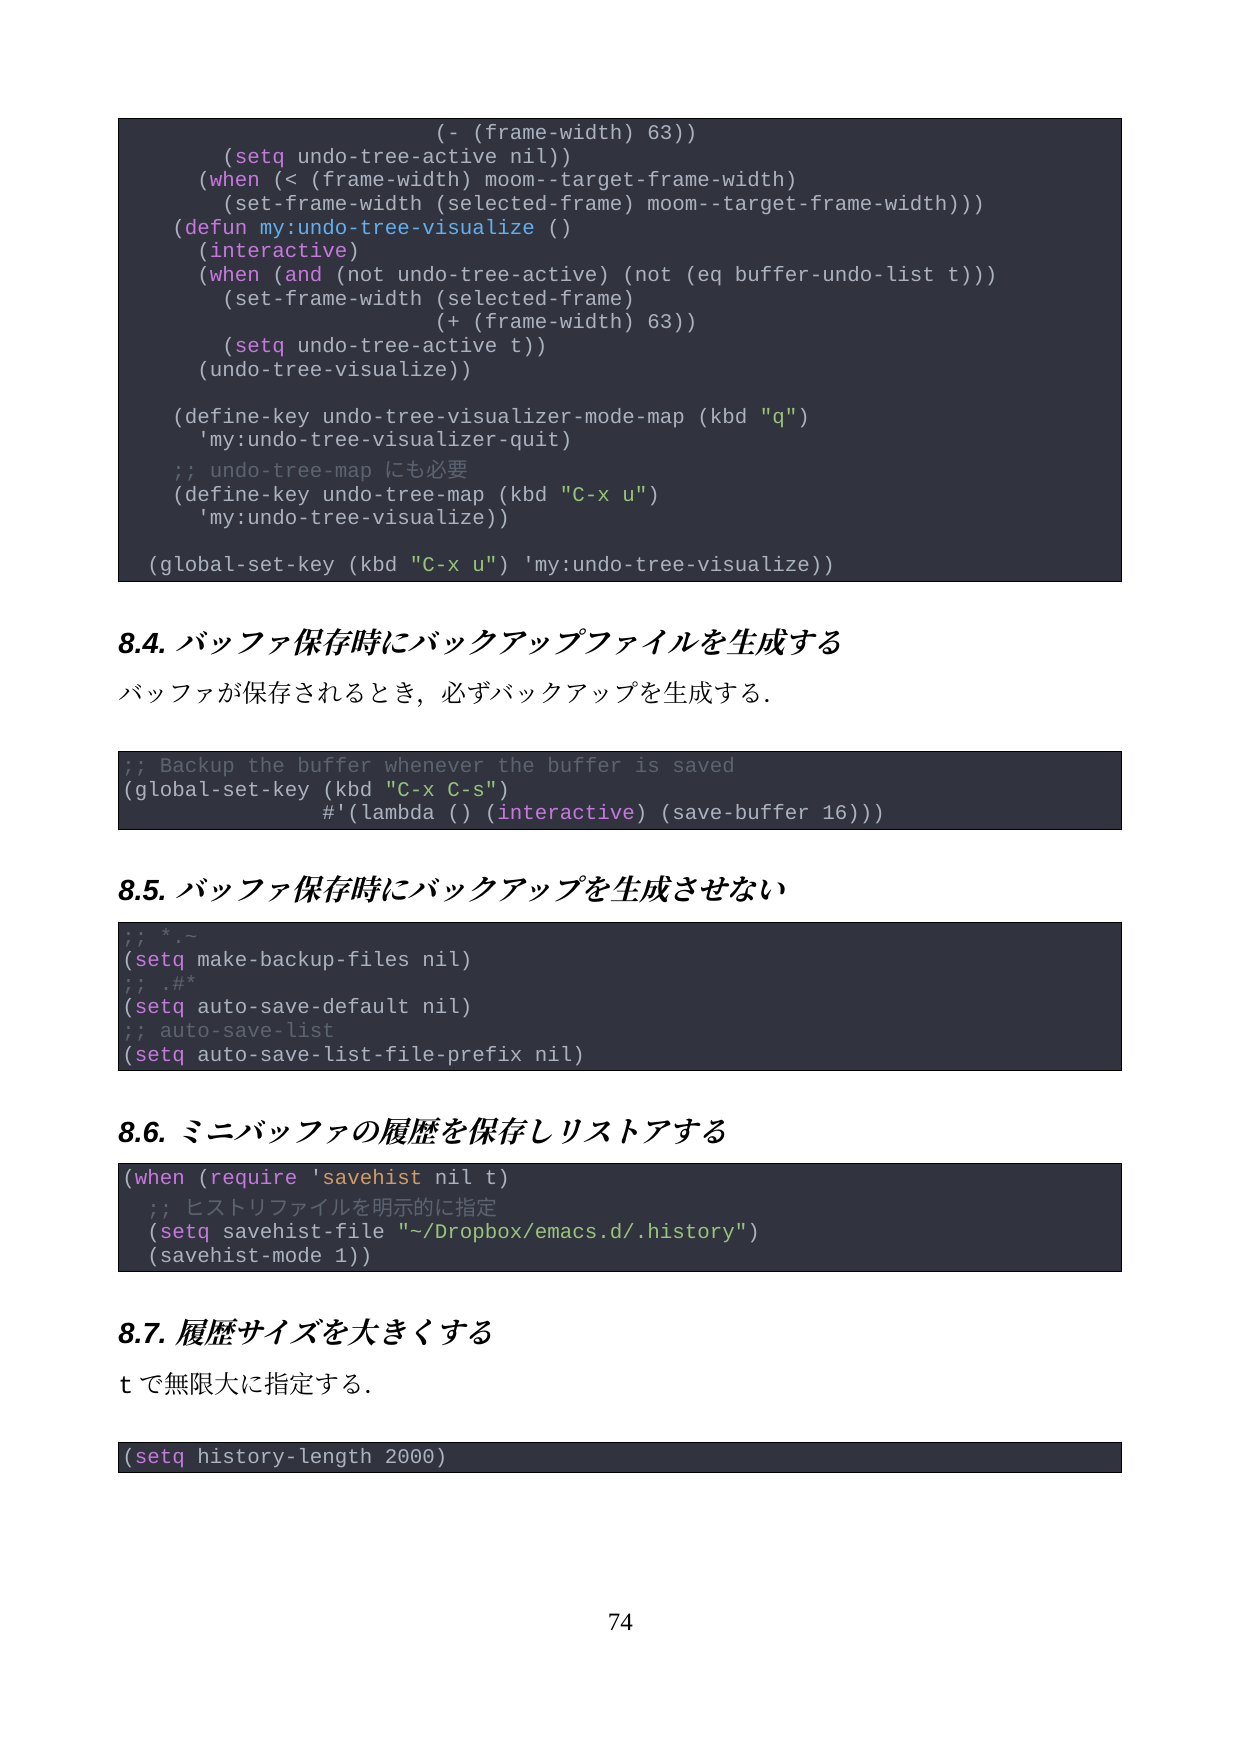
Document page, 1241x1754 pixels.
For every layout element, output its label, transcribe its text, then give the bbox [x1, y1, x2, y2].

text (setq undo-tree-active nil)) [119, 142, 1121, 165]
text 'my:undo-tree-visualize)) [119, 503, 1121, 527]
text ;; Backup the buffer whenever the buffer is saved [119, 752, 1121, 775]
text ;; *.~ [119, 923, 1121, 945]
text (setq make-backup-files nil) [119, 945, 1121, 969]
text (defun my:undo-tree-visualize () [119, 213, 1121, 236]
text (setq auto-save-list-file-prefix nil) [119, 1040, 1121, 1070]
text バッファが保存されるとき，必ずバックアップを生成する． [118, 674, 1122, 738]
text ;; ヒストリファイルを明示的に指定 [119, 1187, 1121, 1217]
text (set-frame-width (selected-frame) moom--target-frame-width))) [119, 189, 1121, 213]
text (when (require 'savehist nil t) [119, 1164, 1121, 1187]
text (undo-tree-visualize)) [119, 354, 1121, 378]
text #'(lambda () (interactive) (save-buffer 16))) [119, 798, 1121, 829]
text ;; .#* [119, 969, 1121, 993]
text ;; auto-save-list [119, 1016, 1121, 1040]
subtitle バッファ保存時にバックアップを生成させない [118, 867, 1122, 909]
text t で無限大に指定する． [118, 1364, 1122, 1429]
text (when (and (not undo-tree-active) (not (eq buffer-undo-list t))) [119, 260, 1121, 284]
subtitle ミニバッファの履歴を保存しリストアする [118, 1109, 1122, 1151]
text (global-set-key (kbd "C-x C-s") [119, 775, 1121, 798]
text (define-key undo-tree-map (kbd "C-x u") [119, 479, 1121, 503]
text (when (< (frame-width) moom--target-frame-width) [119, 165, 1121, 189]
text (set-frame-width (selected-frame) [119, 284, 1121, 307]
subtitle 履歴サイズを大きくする [118, 1310, 1122, 1352]
text (global-set-key (kbd "C-x u") 'my:undo-tree-visualize)) [119, 551, 1121, 581]
text (+ (frame-width) 63)) [119, 307, 1121, 331]
subtitle バッファ保存時にバックアップファイルを生成する [118, 619, 1122, 661]
text (interactive) [119, 236, 1121, 260]
text (savehist-mode 1)) [119, 1241, 1121, 1271]
text (define-key undo-tree-visualizer-mode-map (kbd "q") [119, 402, 1121, 426]
text (setq history-length 2000) [119, 1443, 1121, 1472]
text (setq savehist-file "~/Dropbox/emacs.d/.history") [119, 1217, 1121, 1241]
text 'my:undo-tree-visualizer-quit) [119, 426, 1121, 449]
text (setq auto-save-default nil) [119, 993, 1121, 1016]
text (- (frame-width) 63)) [119, 119, 1121, 142]
text (setq undo-tree-active t)) [119, 331, 1121, 354]
text ;; undo-tree-map にも必要 [119, 449, 1121, 479]
